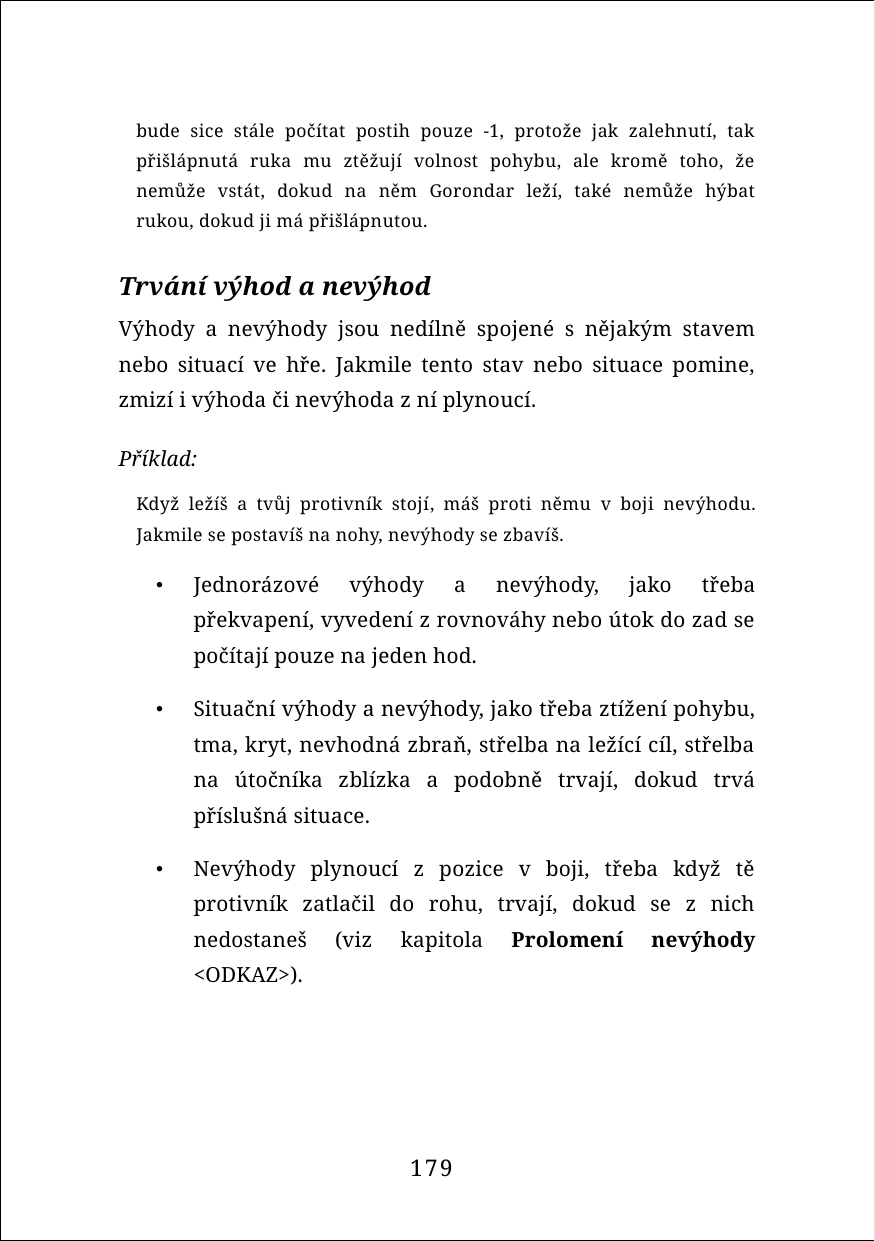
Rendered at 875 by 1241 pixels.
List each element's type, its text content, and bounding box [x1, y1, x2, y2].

text bude sice stále počítat postih pouze -1, protože jak zalehnutí, tak přišlápnutá ruka mu ztěžují volnost pohybu, ale kromě toho, že nemůže vstát, dokud na něm Gorondar leží, také nemůže hýbat rukou, dokud ji má přišlápnutou. [136, 118, 756, 233]
text Příklad: [118, 444, 756, 473]
text Výhody a nevýhody jsou nedílně spojené s nějakým stavem nebo situací ve hře. Jakmile tento stav nebo situace pomine, zmizí i výhoda či nevýhoda z ní plynoucí. [118, 314, 756, 414]
list Situační výhody a nevýhody, jako třeba ztížení pohybu, tma, kryt, nevhodná zbraň, střelba na ležící cíl, střelba na útočníka zblízka a podobně trvají, dokud trvá příslušná situace. [156, 694, 756, 829]
text Když ležíš a tvůj protivník stojí, máš proti němu v boji nevýhodu. Jakmile se postavíš na nohy, nevýhody se zbavíš. [136, 492, 756, 546]
subtitle Trvání výhod a nevýhod [118, 268, 756, 303]
list Nevýhody plynoucí z pozice v boji, třeba když tě protivník zatlačil do rohu, trvají, dokud se z nich nedostaneš (viz kapitola Prolomení nevýhody <ODKAZ>). [156, 854, 756, 989]
list Jednorázové výhody a nevýhody, jako třeba překvapení, vyvedení z rovnováhy nebo útok do zad se počítají pouze na jeden hod. [156, 570, 756, 669]
